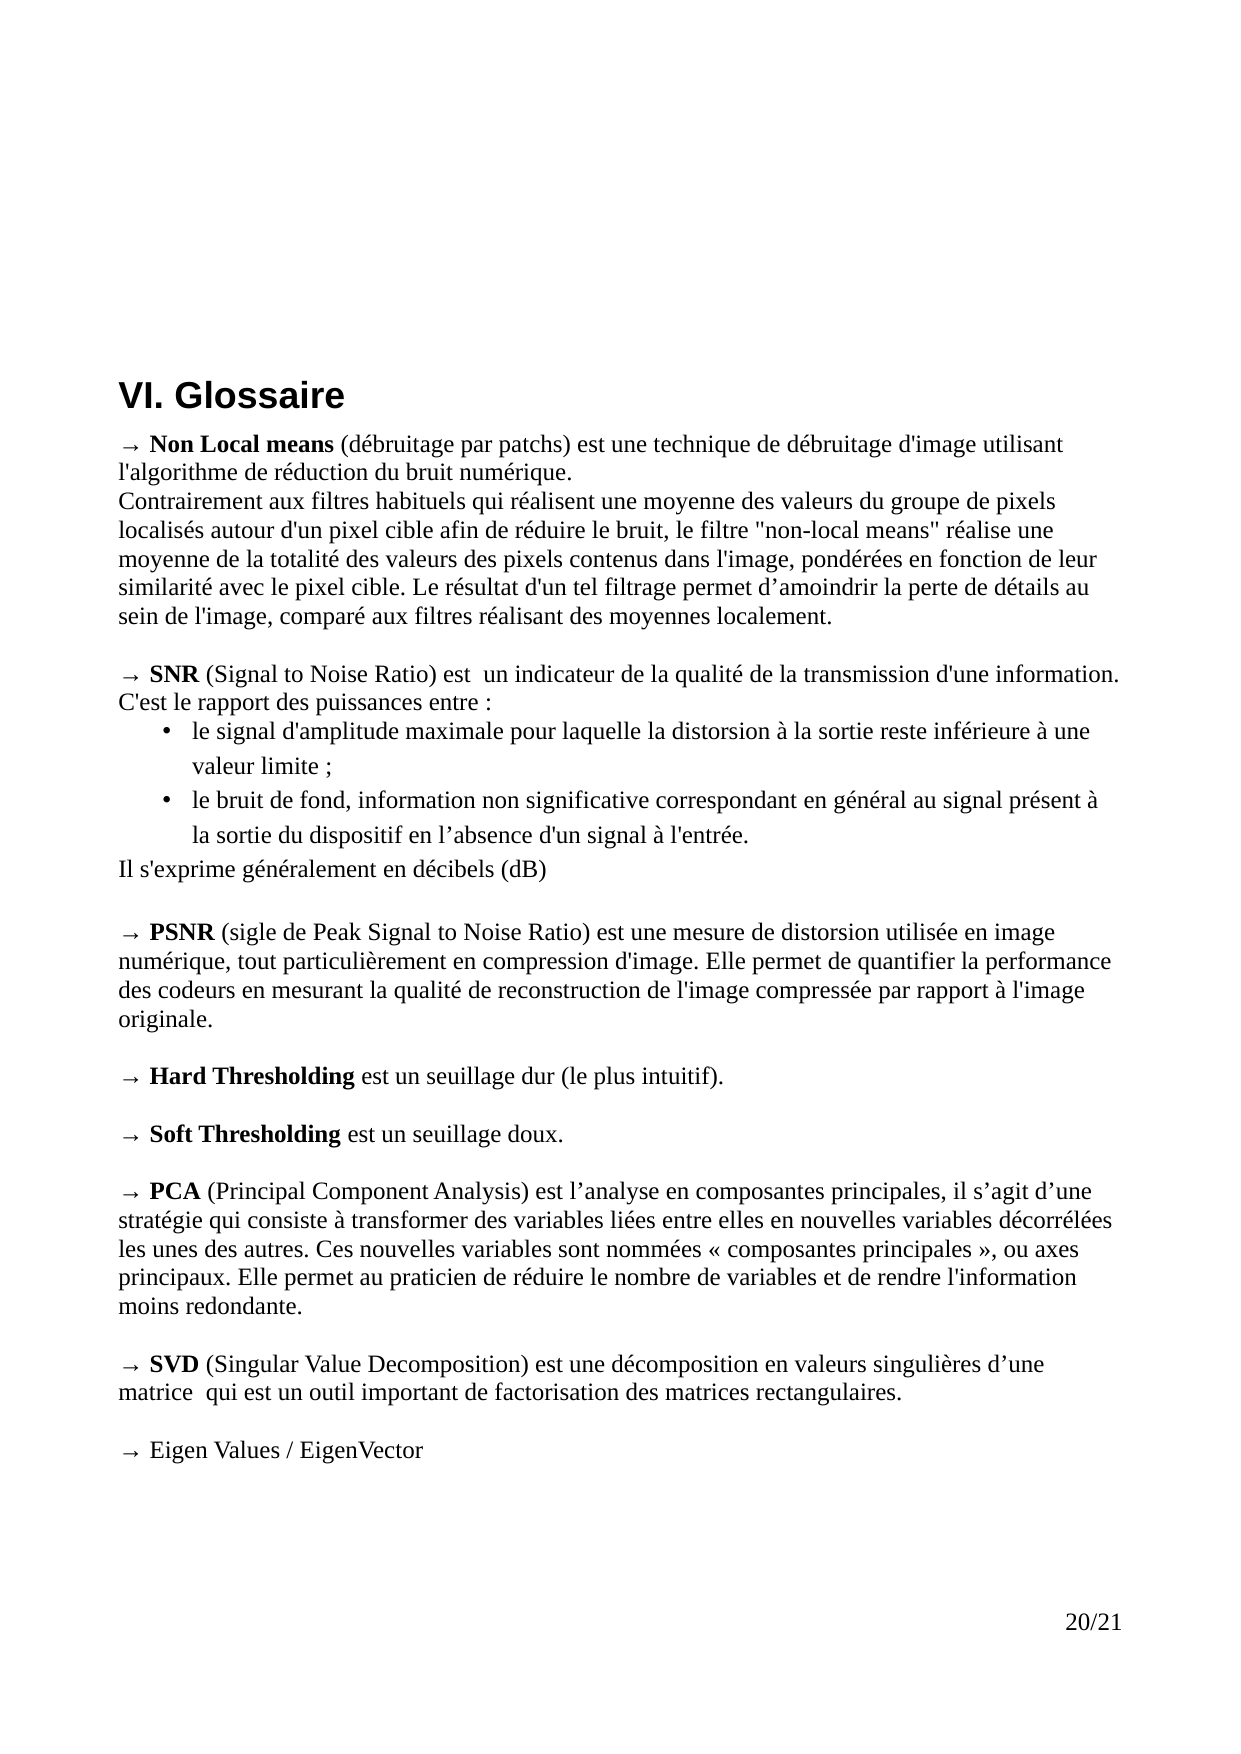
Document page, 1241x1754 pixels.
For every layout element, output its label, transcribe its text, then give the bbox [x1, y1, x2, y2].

text → SNR (Signal to Noise Ratio) est un indicateur de la qualité de la transmission d'une information. C'est le rapport des puissances entre : [118, 659, 1122, 716]
subtitle VI. Glossaire [118, 373, 1122, 416]
text → Non Local means (débruitage par patchs) est une technique de débruitage d'image utilisant l'algorithme de réduction du bruit numérique. [118, 429, 1122, 486]
text → Hard Thresholding est un seuillage dur (le plus intuitif). [118, 1061, 1122, 1090]
text Il s'exprime généralement en décibels (dB) [118, 854, 1122, 883]
text → PCA (Principal Component Analysis) est l’analyse en composantes principales, il s’agit d’une stratégie qui consiste à transformer des variables liées entre elles en nouvelles variables décorrélées les unes des autres. Ces nouvelles variables sont nommées « composantes principales », ou axes principaux. Elle permet au praticien de réduire le nombre de variables et de rendre l'information moins redondante. [118, 1176, 1122, 1320]
list le signal d'amplitude maximale pour laquelle la distorsion à la sortie reste inférieure à une valeur limite ; [162, 716, 1122, 779]
text → SVD (Singular Value Decomposition) est une décomposition en valeurs singulières d’une matrice qui est un outil important de factorisation des matrices rectangulaires. [118, 1349, 1122, 1406]
text → PSNR (sigle de Peak Signal to Noise Ratio) est une mesure de distorsion utilisée en image numérique, tout particulièrement en compression d'image. Elle permet de quantifier la performance des codeurs en mesurant la qualité de reconstruction de l'image compressée par rapport à l'image originale. [118, 917, 1122, 1032]
text → Eigen Values / EigenVector [118, 1435, 1122, 1464]
text Contrairement aux filtres habituels qui réalisent une moyenne des valeurs du groupe de pixels localisés autour d'un pixel cible afin de réduire le bruit, le filtre "non-local means" réalise une moyenne de la totalité des valeurs des pixels contenus dans l'image, pondérées en fonction de leur similarité avec le pixel cible. Le résultat d'un tel filtrage permet d’amoindrir la perte de détails au sein de l'image, comparé aux filtres réalisant des moyennes localement. [118, 486, 1122, 630]
list le bruit de fond, information non significative correspondant en général au signal présent à la sortie du dispositif en l’absence d'un signal à l'entrée. [162, 785, 1122, 848]
text → Soft Thresholding est un seuillage doux. [118, 1119, 1122, 1147]
